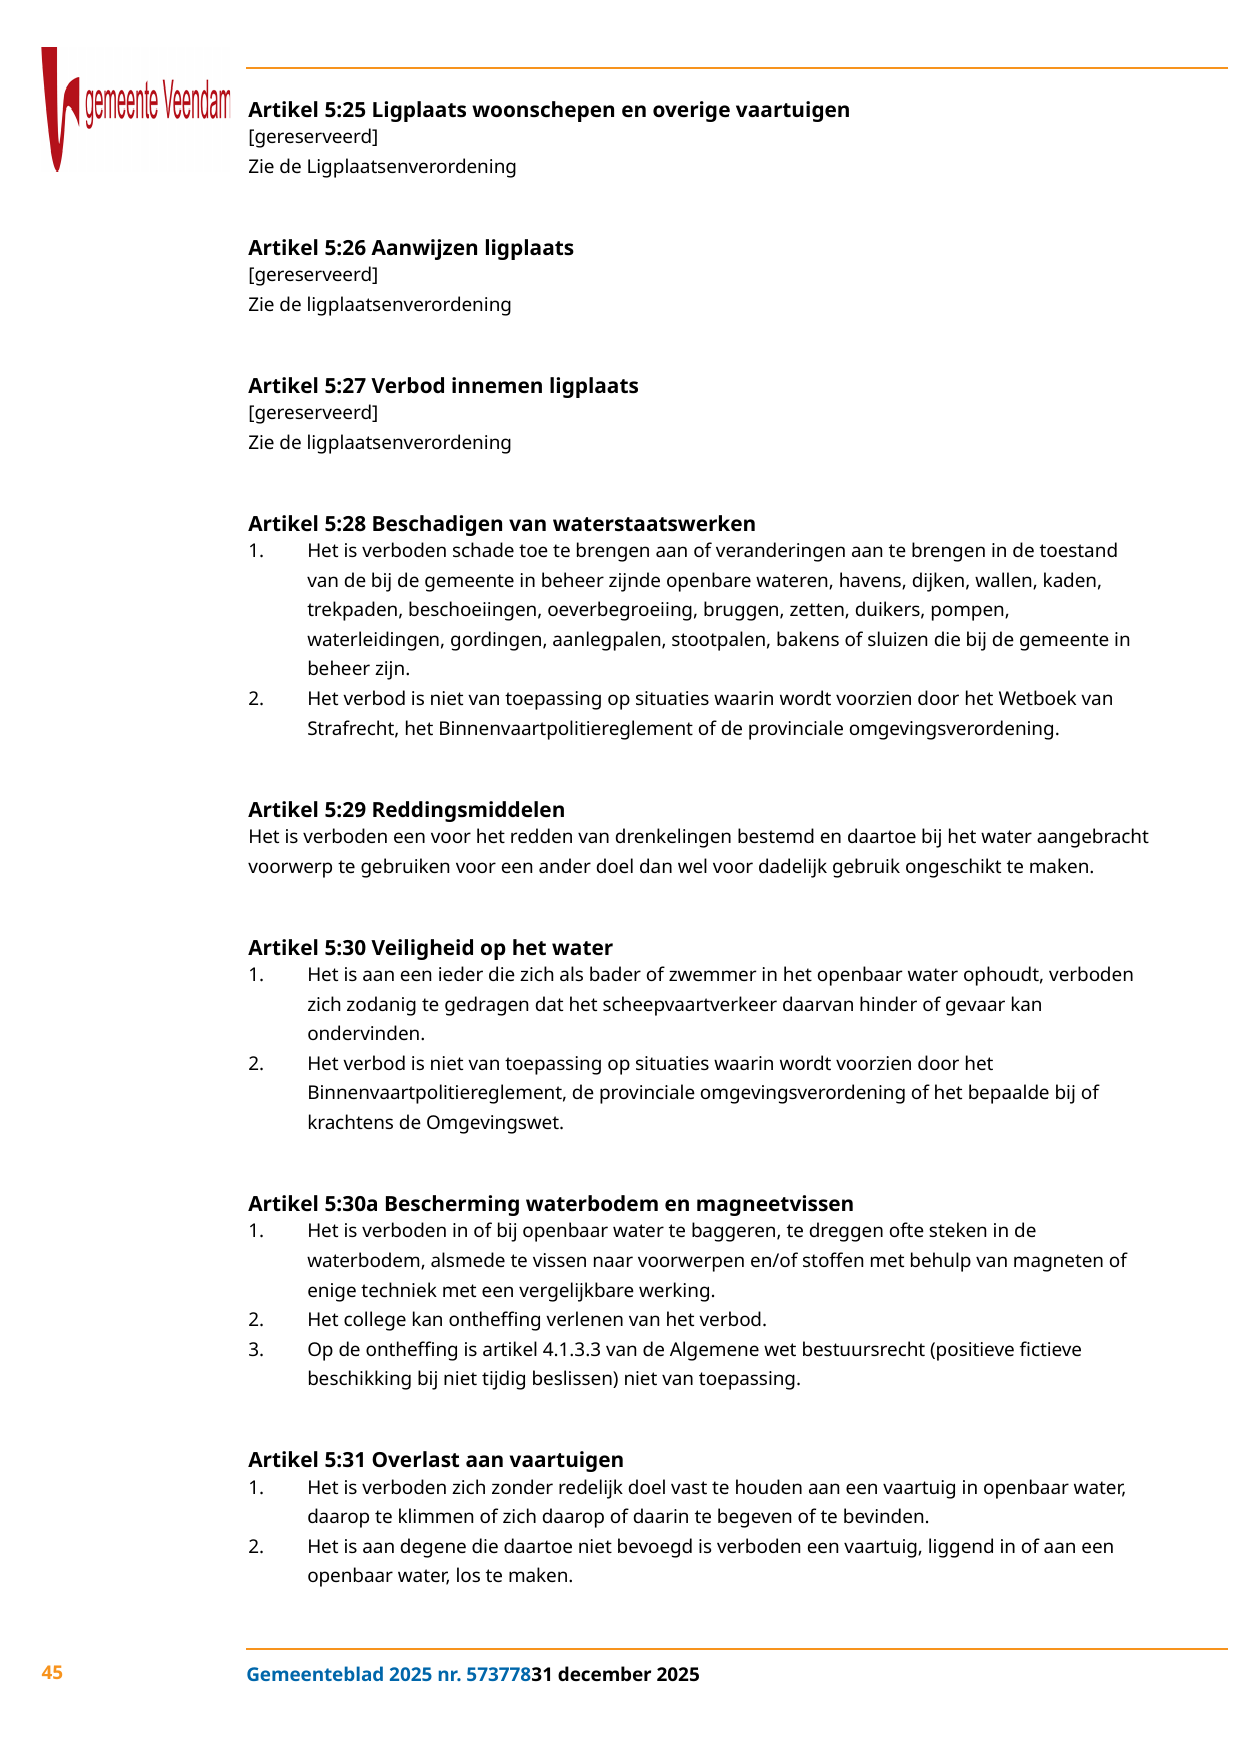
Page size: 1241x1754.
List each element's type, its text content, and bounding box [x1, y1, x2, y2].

text Artikel 5:31 Overlast aan vaartuigen [248, 1446, 1152, 1474]
text Zie de ligplaatsenverordening [248, 291, 1152, 317]
picture [41, 47, 231, 172]
text [gereserveerd] [248, 123, 1152, 149]
text Artikel 5:30 Veiligheid op het water [248, 933, 1152, 961]
text Artikel 5:29 Reddingsmiddelen [248, 795, 1152, 823]
list Het is verboden in of bij openbaar water te baggeren, te dreggen ofte steken in de waterbodem, alsmede te vissen naar voorwerpen en/of stoffen met behulp van magneten of enige techniek met een vergelijkbare werking. [248, 1218, 1152, 1302]
list Het is aan degene die daartoe niet bevoegd is verboden een vaartuig, liggend in of aan een openbaar water, los te maken. [248, 1533, 1152, 1588]
text Het is verboden een voor het redden van drenkelingen bestemd en daartoe bij het water aangebracht voorwerp te gebruiken voor een ander doel dan wel voor dadelijk gebruik ongeschikt te maken. [248, 823, 1152, 878]
text Artikel 5:30a Bescherming waterbodem en magneetvissen [248, 1189, 1152, 1218]
text Artikel 5:26 Aanwijzen ligplaats [248, 233, 1152, 261]
list Het is aan een ieder die zich als bader of zwemmer in het openbaar water ophoudt, verboden zich zodanig te gedragen dat het scheepvaartverkeer daarvan hinder of gevaar kan ondervinden. [248, 961, 1152, 1046]
list Op de ontheffing is artikel 4.1.3.3 van de Algemene wet bestuursrecht (positieve fictieve beschikking bij niet tijdig beslissen) niet van toepassing. [248, 1336, 1152, 1391]
text Artikel 5:27 Verbod innemen ligplaats [248, 371, 1152, 399]
list Het is verboden schade toe te brengen aan of veranderingen aan te brengen in de toestand van de bij de gemeente in beheer zijnde openbare wateren, havens, dijken, wallen, kaden, trekpaden, beschoeiingen, oeverbegroeiing, bruggen, zetten, duikers, pompen, waterleidingen, gordingen, aanlegpalen, stootpalen, bakens of sluizen die bij de gemeente in beheer zijn. [248, 537, 1152, 681]
text Artikel 5:28 Beschadigen van waterstaatswerken [248, 509, 1152, 537]
list Het verbod is niet van toepassing op situaties waarin wordt voorzien door het Wetboek van Strafrecht, het Binnenvaartpolitiereglement of de provinciale omgevingsverordening. [248, 685, 1152, 741]
text [gereserveerd] [248, 399, 1152, 425]
text Artikel 5:25 Ligplaats woonschepen en overige vaartuigen [248, 95, 1152, 123]
text Zie de Ligplaatsenverordening [248, 153, 1152, 178]
list Het is verboden zich zonder redelijk doel vast te houden aan een vaartuig in openbaar water, daarop te klimmen of zich daarop of daarin te begeven of te bevinden. [248, 1474, 1152, 1529]
text Zie de ligplaatsenverordening [248, 429, 1152, 454]
list Het verbod is niet van toepassing op situaties waarin wordt voorzien door het Binnenvaartpolitiereglement, de provinciale omgevingsverordening of het bepaalde bij of krachtens de Omgevingswet. [248, 1050, 1152, 1135]
text [gereserveerd] [248, 261, 1152, 287]
list Het college kan ontheffing verlenen van het verbod. [248, 1306, 1152, 1332]
